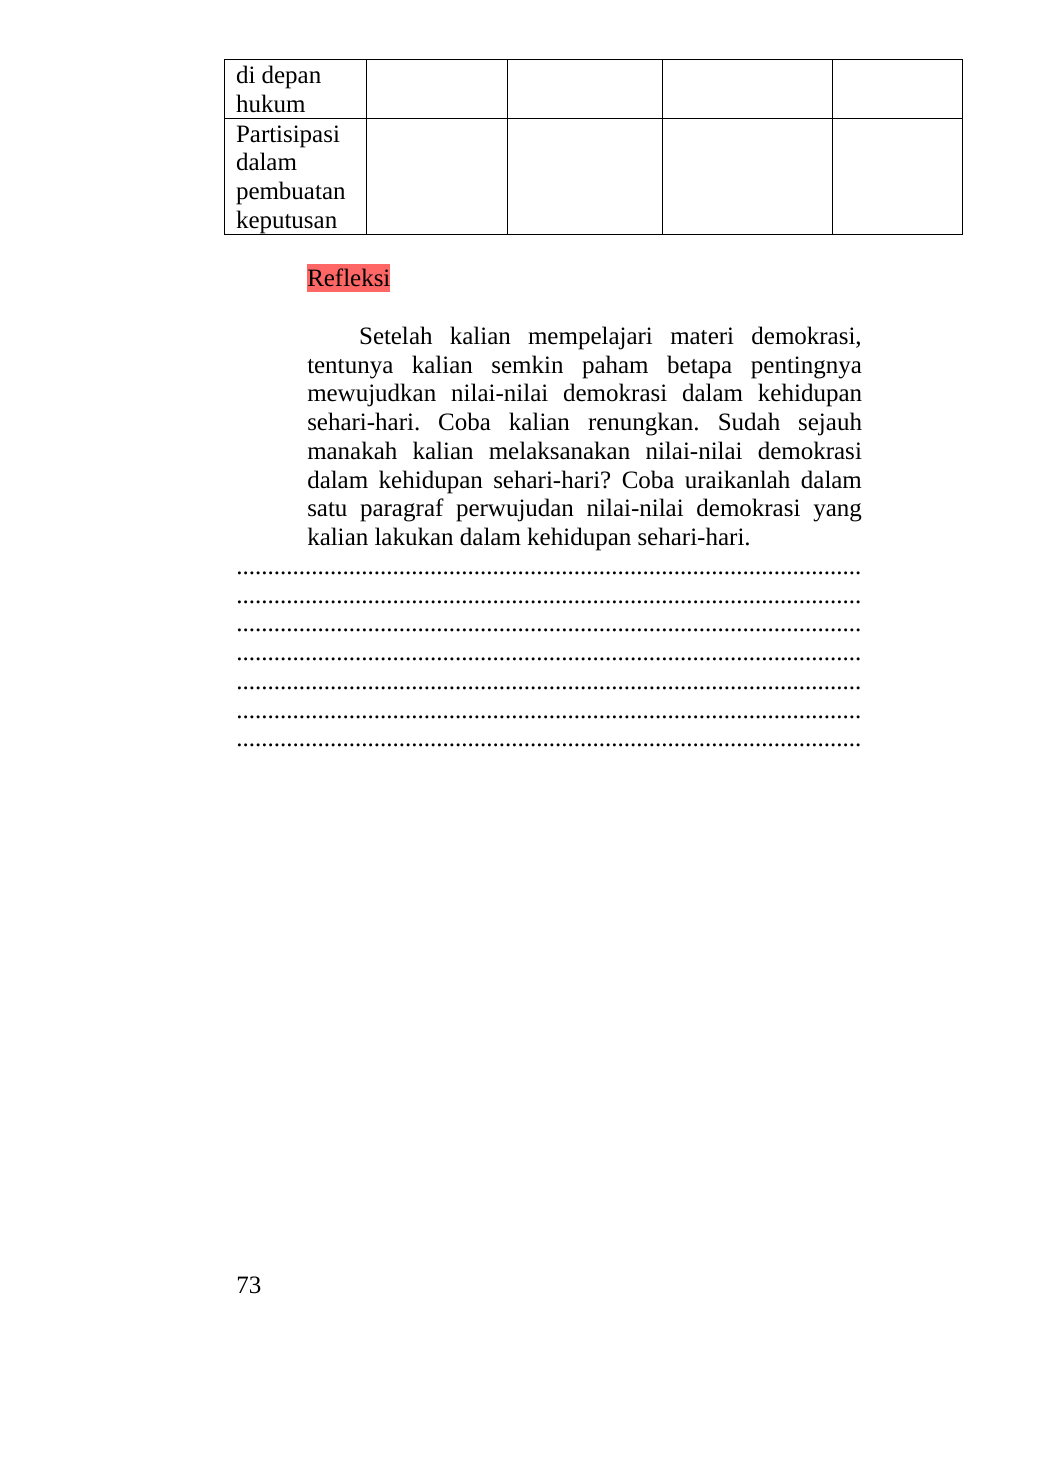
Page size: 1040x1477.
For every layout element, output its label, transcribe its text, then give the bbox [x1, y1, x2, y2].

table_cell Partisipasi dalam pembuatan keputusan [225, 119, 366, 234]
table_cell [367, 119, 507, 234]
table_cell [367, 60, 507, 118]
table_cell [663, 119, 832, 234]
table_cell [833, 119, 962, 234]
table_cell [508, 60, 662, 118]
text Setelah kalian mempelajari materi demokrasi, tentunya kalian semkin paham betapa pentingnya mewujudkan nilai-nilai demokrasi dalam kehidupan sehari-hari. Coba kalian renungkan. Sudah sejauh manakah kalian melaksanakan nilai-nilai demokrasi dalam kehidupan sehari-hari? Coba uraikanlah dalam satu paragraf perwujudan nilai-nilai demokrasi yang kalian lakukan dalam kehidupan sehari-hari. [307, 321, 862, 551]
table_cell [833, 60, 962, 118]
text Refleksi [307, 263, 862, 292]
table_cell [663, 60, 832, 118]
text ............................................................................................................................................................................................................................................................................................................................................................................................................................................................................................................................................................................................................................................................................................................................ [236, 551, 862, 752]
table_cell [508, 119, 662, 234]
table_cell di depan hukum [225, 60, 366, 118]
